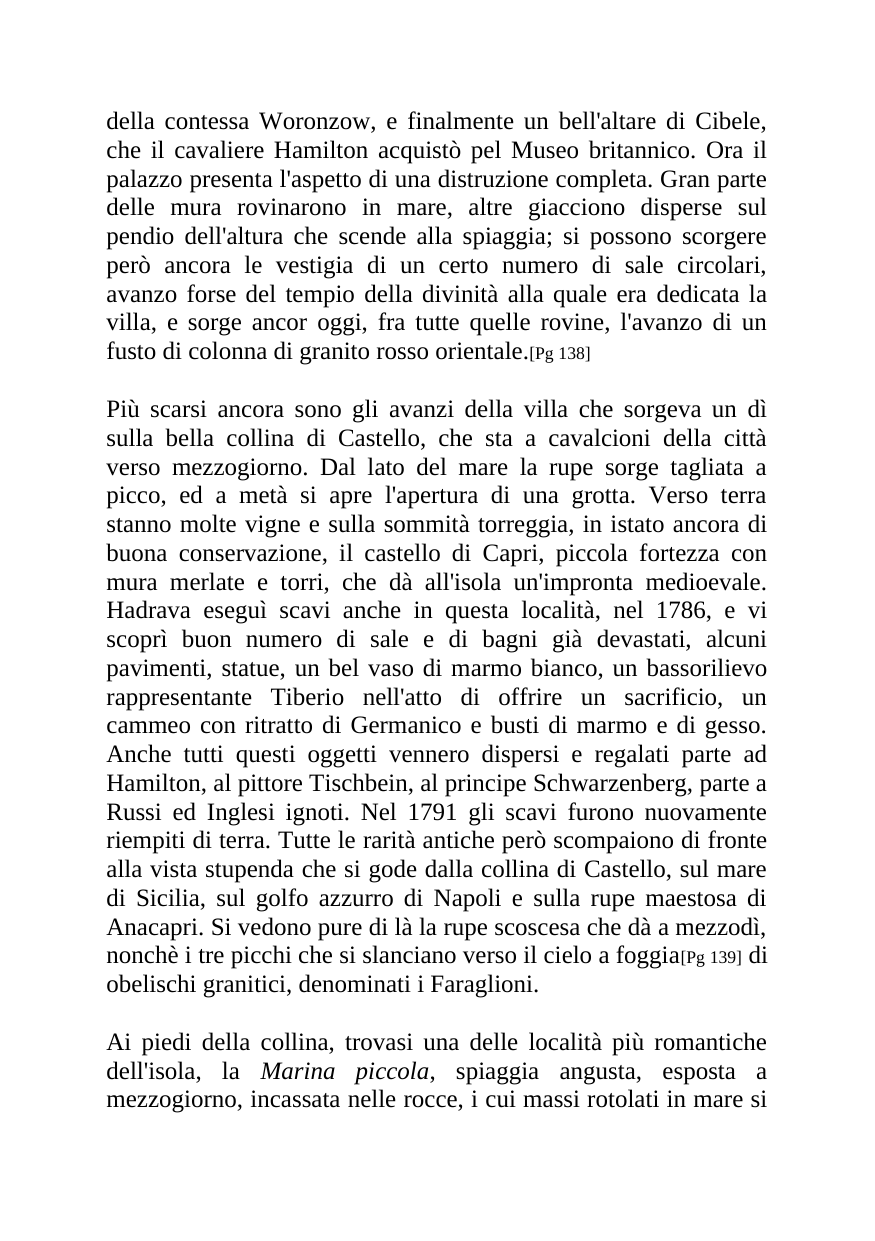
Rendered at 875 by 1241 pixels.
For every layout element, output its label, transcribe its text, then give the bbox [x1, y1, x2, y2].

text della contessa Woronzow, e finalmente un bell'altare di Cibele, che il cavaliere Hamilton acquistò pel Museo britannico. Ora il palazzo presenta l'aspetto di una distruzione completa. Gran parte delle mura rovinarono in mare, altre giacciono disperse sul pendio dell'altura che scende alla spiaggia; si possono scorgere però ancora le vestigia di un certo numero di sale circolari, avanzo forse del tempio della divinità alla quale era dedicata la villa, e sorge ancor oggi, fra tutte quelle rovine, l'avanzo di un fusto di colonna di granito rosso orientale.[Pg 138] [106, 106, 768, 365]
text Ai piedi della collina, trovasi una delle località più romantiche dell'isola, la Marina piccola, spiaggia angusta, esposta a mezzogiorno, incassata nelle rocce, i cui massi rotolati in mare si [106, 1027, 768, 1113]
text Più scarsi ancora sono gli avanzi della villa che sorgeva un dì sulla bella collina di Castello, che sta a cavalcioni della città verso mezzogiorno. Dal lato del mare la rupe sorge tagliata a picco, ed a metà si apre l'apertura di una grotta. Verso terra stanno molte vigne e sulla sommità torreggia, in istato ancora di buona conservazione, il castello di Capri, piccola fortezza con mura merlate e torri, che dà all'isola un'impronta medioevale. Hadrava eseguì scavi anche in questa località, nel 1786, e vi scoprì buon numero di sale e di bagni già devastati, alcuni pavimenti, statue, un bel vaso di marmo bianco, un bassorilievo rappresentante Tiberio nell'atto di offrire un sacrificio, un cammeo con ritratto di Germanico e busti di marmo e di gesso. Anche tutti questi oggetti vennero dispersi e regalati parte ad Hamilton, al pittore Tischbein, al principe Schwarzenberg, parte a Russi ed Inglesi ignoti. Nel 1791 gli scavi furono nuovamente riempiti di terra. Tutte le rarità antiche però scompaiono di fronte alla vista stupenda che si gode dalla collina di Castello, sul mare di Sicilia, sul golfo azzurro di Napoli e sulla rupe maestosa di Anacapri. Si vedono pure di là la rupe scoscesa che dà a mezzodì, nonchè i tre picchi che si slanciano verso il cielo a foggia[Pg 139] di obelischi granitici, denominati i Faraglioni. [106, 394, 768, 998]
